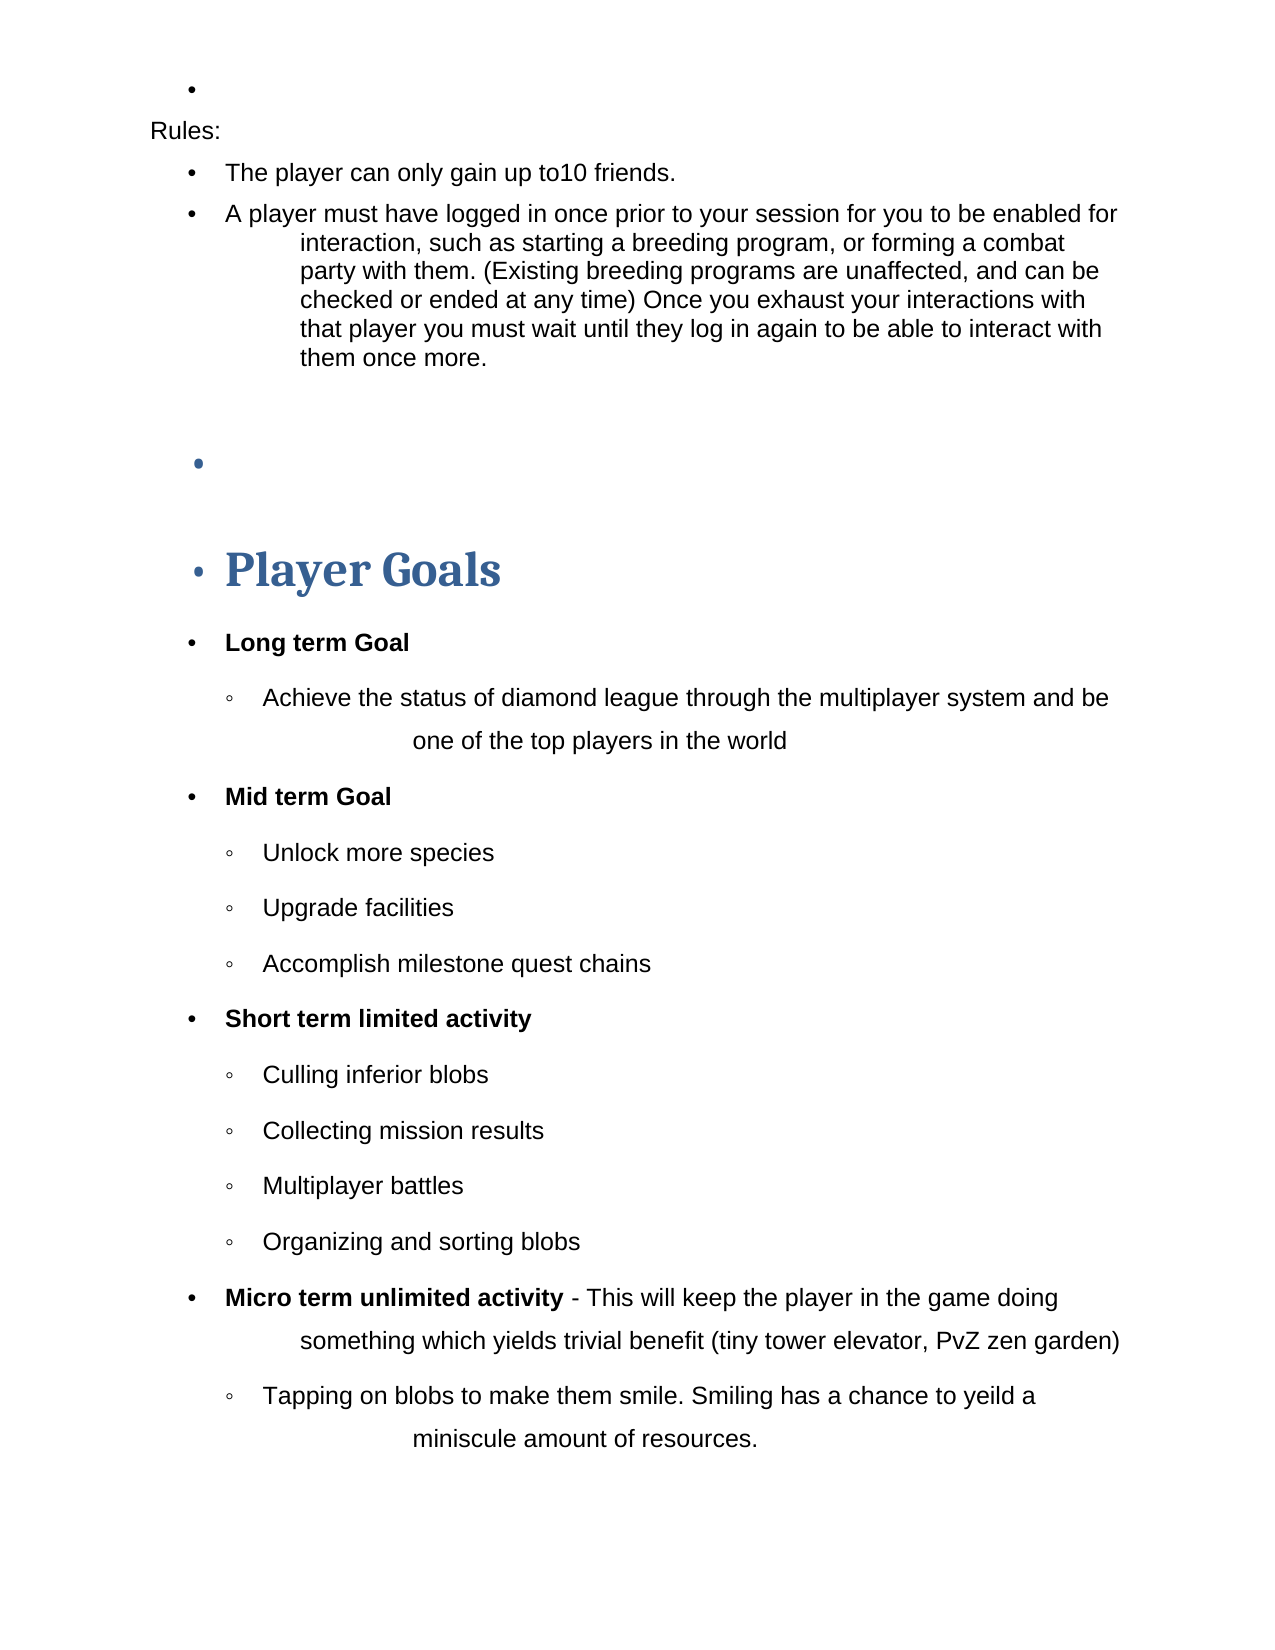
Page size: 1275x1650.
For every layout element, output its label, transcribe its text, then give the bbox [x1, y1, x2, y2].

list Short term limited activity [187, 1004, 1125, 1033]
text Rules: [150, 116, 1125, 145]
list The player can only gain up to10 friends. [187, 157, 1125, 186]
list Organizing and sorting blobs [225, 1227, 1125, 1256]
list Player Goals [187, 541, 1125, 599]
list A player must have logged in once prior to your session for you to be enabled for interaction, such as starting a breeding program, or forming a combat party with them. (Existing breeding programs are unaffected, and can be checked or ended at any time) Once you exhaust your interactions with that player you must wait until they log in again to be able to interact with them once more. [187, 199, 1125, 371]
list Tapping on blobs to make them smile. Smiling has a chance to yeild a miniscule amount of resources. [225, 1381, 1125, 1453]
list Accomplish milestone quest chains [225, 949, 1125, 977]
list Micro term unlimited activity - This will keep the player in the game doing something which yields trivial benefit (tiny tower elevator, PvZ zen garden) [187, 1282, 1125, 1354]
list Achieve the status of diamond league through the multiplayer system and be one of the top players in the world [225, 683, 1125, 755]
list Long term Goal [187, 627, 1125, 656]
list Unlock more species [225, 837, 1125, 866]
list Culling inferior blobs [225, 1060, 1125, 1089]
list Mid term Goal [187, 782, 1125, 811]
list Multiplayer battles [225, 1171, 1125, 1200]
list Collecting mission results [225, 1116, 1125, 1144]
list Upgrade facilities [225, 893, 1125, 922]
